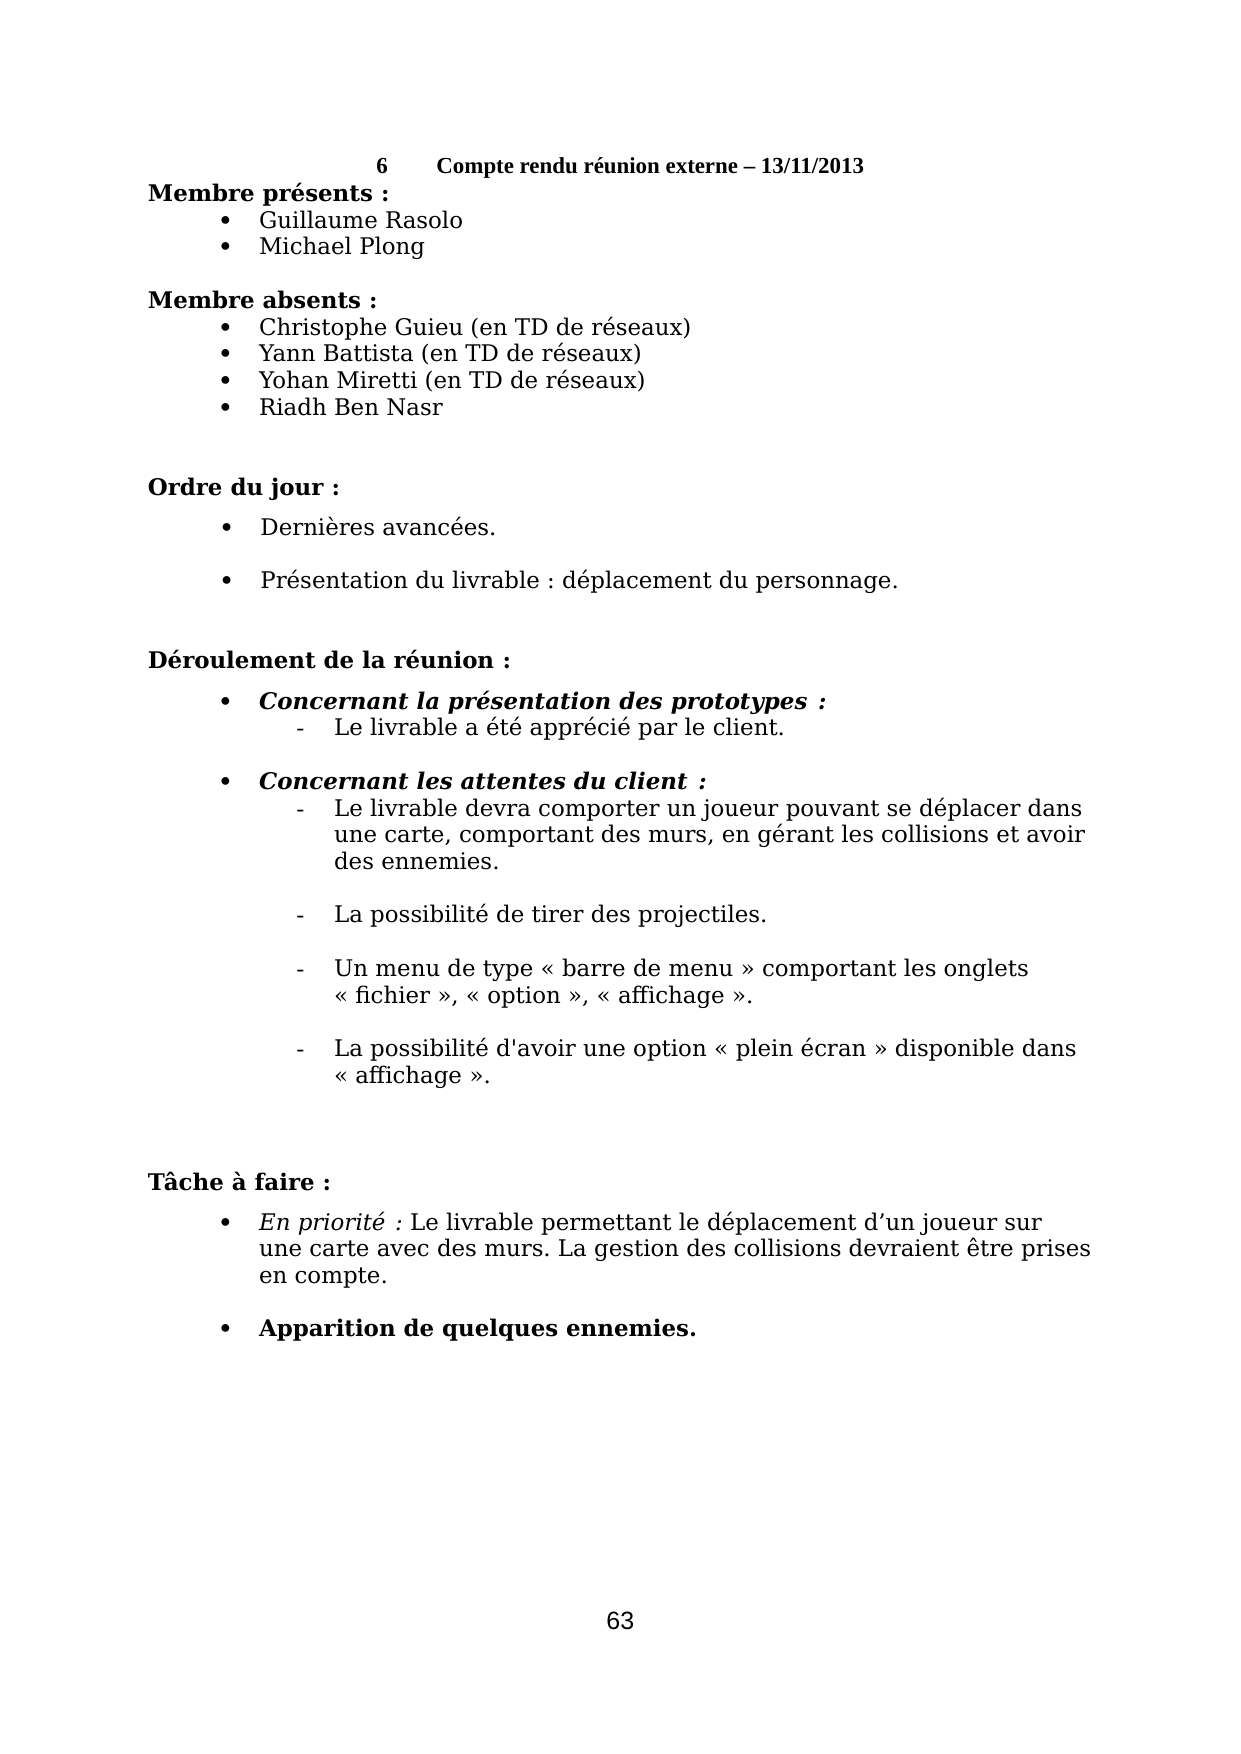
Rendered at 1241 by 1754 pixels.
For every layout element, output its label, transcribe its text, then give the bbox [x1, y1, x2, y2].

subtitle Compte rendu réunion externe – 13/11/2013 [148, 152, 1093, 178]
list Riadh Ben Nasr [221, 394, 1093, 420]
list Un menu de type « barre de menu » comportant les onglets « fichier », « option », « affichage ». [296, 955, 1093, 1008]
list Yann Battista (en TD de réseaux) [221, 340, 1093, 367]
list Le livrable devra comporter un joueur pouvant se déplacer dans une carte, comportant des murs, en gérant les collisions et avoir des ennemies. [296, 795, 1093, 875]
list Guillaume Rasolo [221, 207, 1093, 233]
list Concernant la présentation des prototypes : [221, 688, 1093, 714]
list Yohan Miretti (en TD de réseaux) [221, 367, 1093, 394]
list Apparition de quelques ennemies. [221, 1315, 1093, 1342]
list Présentation du livrable : déplacement du personnage. [223, 567, 1093, 594]
text Tâche à faire : [148, 1168, 1093, 1195]
list Michael Plong [221, 233, 1093, 260]
text Membre présents : [148, 180, 1093, 207]
text Déroulement de la réunion : [148, 647, 1093, 674]
list Concernant les attentes du client : [221, 768, 1093, 795]
list Dernières avancées. [223, 514, 1093, 541]
list La possibilité d'avoir une option « plein écran » disponible dans « affichage ». [296, 1035, 1093, 1088]
list Le livrable a été apprécié par le client. [296, 714, 1093, 741]
list En priorité : Le livrable permettant le déplacement d’un joueur sur une carte avec des murs. La gestion des collisions devraient être prises en compte. [221, 1209, 1093, 1289]
list Christophe Guieu (en TD de réseaux) [221, 314, 1093, 340]
list La possibilité de tirer des projectiles. [296, 902, 1093, 928]
text Ordre du jour : [148, 474, 1093, 501]
text Membre absents : [148, 287, 1093, 314]
